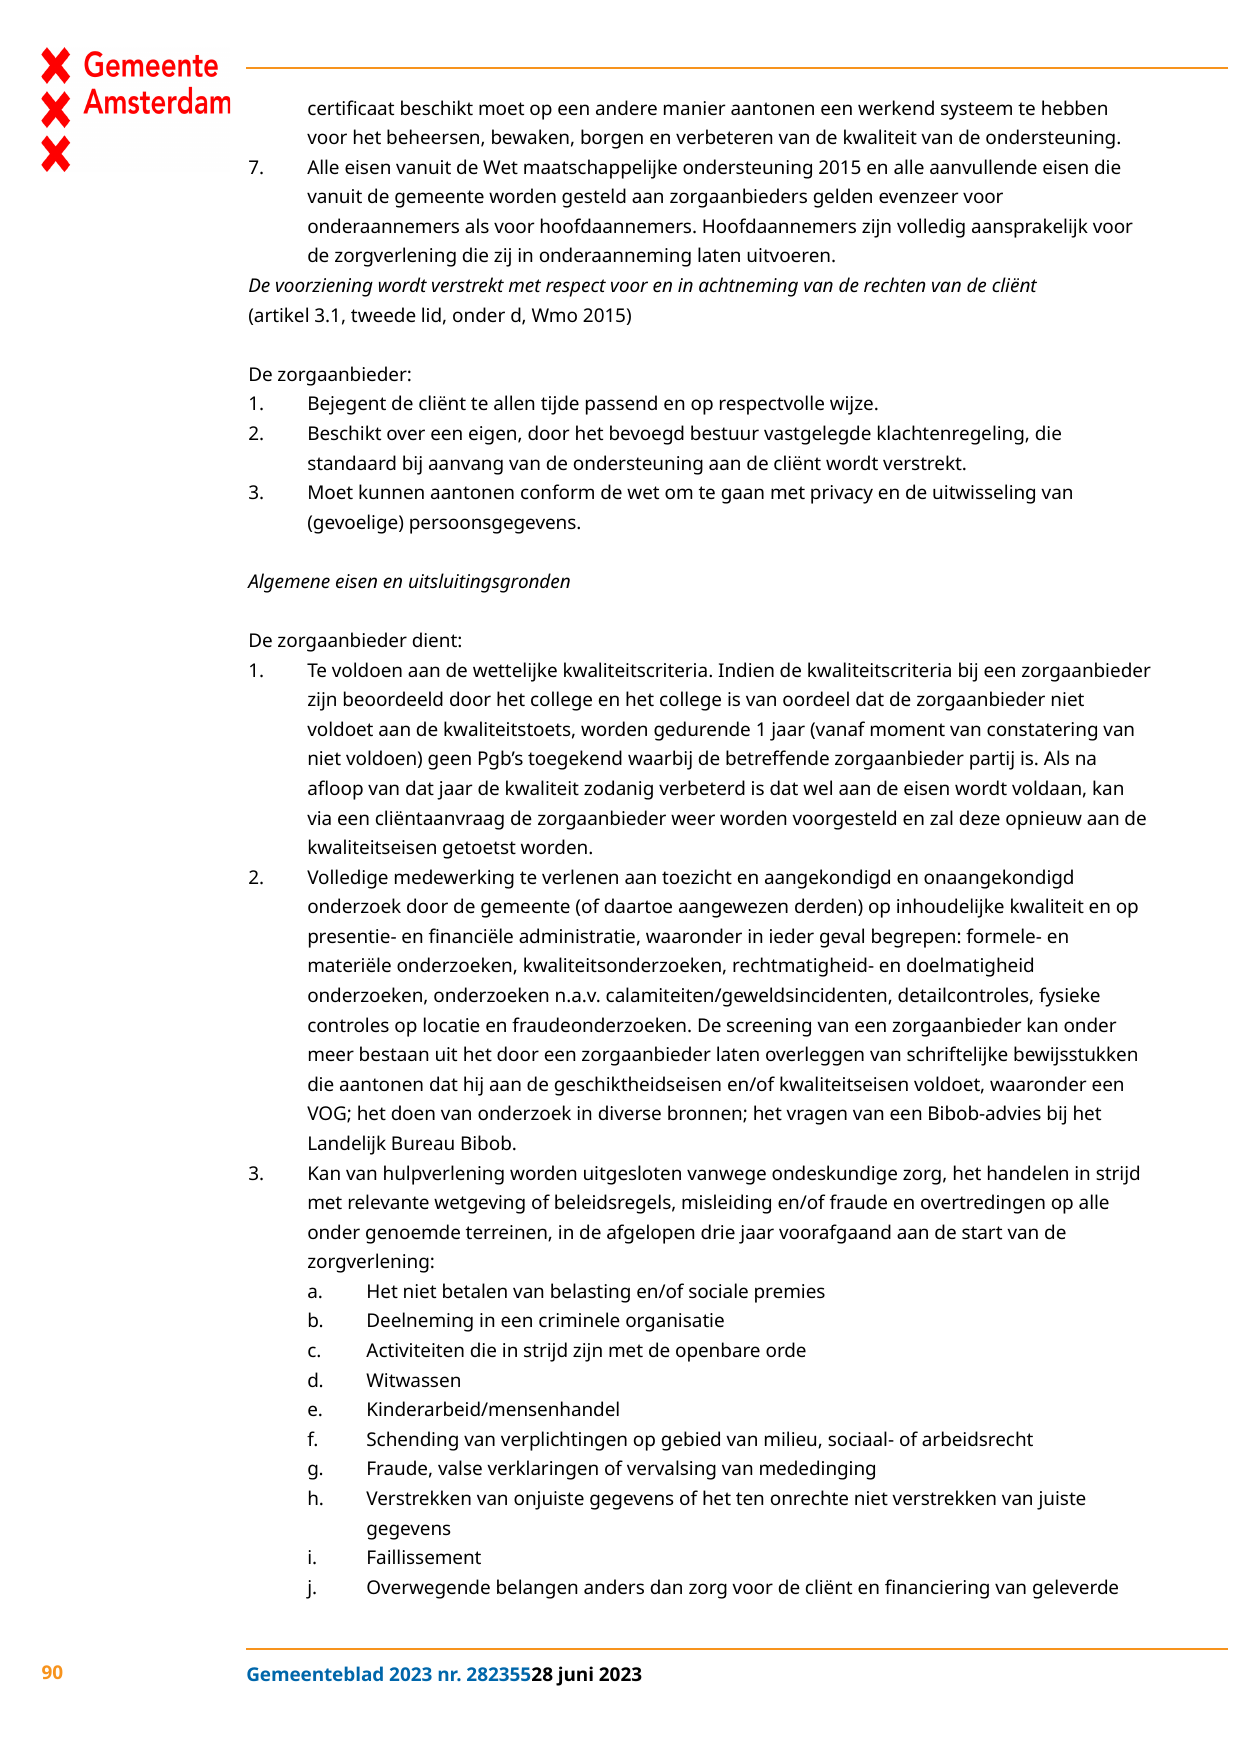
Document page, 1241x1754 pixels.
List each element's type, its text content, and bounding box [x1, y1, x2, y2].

list Te voldoen aan de wettelijke kwaliteitscriteria. Indien de kwaliteitscriteria bij een zorgaanbieder zijn beoordeeld door het college en het college is van oordeel dat de zorgaanbieder niet voldoet aan de kwaliteitstoets, worden gedurende 1 jaar (vanaf moment van constatering van niet voldoen) geen Pgb’s toegekend waarbij de betreffende zorgaanbieder partij is. Als na afloop van dat jaar de kwaliteit zodanig verbeterd is dat wel aan de eisen wordt voldaan, kan via een cliëntaanvraag de zorgaanbieder weer worden voorgesteld en zal deze opnieuw aan de kwaliteitseisen getoetst worden. [248, 657, 1152, 860]
list Fraude, valse verklaringen of vervalsing van mededinging [307, 1456, 1152, 1481]
list Verstrekken van onjuiste gegevens of het ten onrechte niet verstrekken van juiste gegevens [307, 1485, 1152, 1541]
list Kan van hulpverlening worden uitgesloten vanwege ondeskundige zorg, het handelen in strijd met relevante wetgeving of beleidsregels, misleiding en/of fraude en overtredingen op alle onder genoemde terreinen, in de afgelopen drie jaar voorafgaand aan de start van de zorgverlening: [248, 1160, 1152, 1274]
text (artikel 3.1, tweede lid, onder d, Wmo 2015) [248, 302, 1152, 328]
list Overwegende belangen anders dan zorg voor de cliënt en financiering van geleverde [307, 1574, 1152, 1600]
list Activiteiten die in strijd zijn met de openbare orde [307, 1337, 1152, 1363]
list Deelneming in een criminele organisatie [307, 1308, 1152, 1333]
text De zorgaanbieder: [248, 361, 1152, 387]
list Beschikt over een eigen, door het bevoegd bestuur vastgelegde klachtenregeling, die standaard bij aanvang van de ondersteuning aan de cliënt wordt verstrekt. [248, 420, 1152, 476]
list Schending van verplichtingen op gebied van milieu, sociaal- of arbeidsrecht [307, 1426, 1152, 1452]
list Moet kunnen aantonen conform de wet om te gaan met privacy en de uitwisseling van (gevoelige) persoonsgegevens. [248, 479, 1152, 535]
text De zorgaanbieder dient: [248, 627, 1152, 653]
list Witwassen [307, 1367, 1152, 1393]
list Faillissement [307, 1544, 1152, 1570]
list Het niet betalen van belasting en/of sociale premies [307, 1278, 1152, 1304]
list Bejegent de cliënt te allen tijde passend en op respectvolle wijze. [248, 391, 1152, 416]
list Volledige medewerking te verlenen aan toezicht en aangekondigd en onaangekondigd onderzoek door de gemeente (of daartoe aangewezen derden) op inhoudelijke kwaliteit en op presentie- en financiële administratie, waaronder in ieder geval begrepen: formele- en materiële onderzoeken, kwaliteitsonderzoeken, rechtmatigheid- en doelmatigheid onderzoeken, onderzoeken n.a.v. calamiteiten/geweldsincidenten, detailcontroles, fysieke controles op locatie en fraudeonderzoeken. De screening van een zorgaanbieder kan onder meer bestaan uit het door een zorgaanbieder laten overleggen van schriftelijke bewijsstukken die aantonen dat hij aan de geschiktheidseisen en/of kwaliteitseisen voldoet, waaronder een VOG; het doen van onderzoek in diverse bronnen; het vragen van een Bibob-advies bij het Landelijk Bureau Bibob. [248, 864, 1152, 1156]
text De voorziening wordt verstrekt met respect voor en in achtneming van de rechten van de cliënt [248, 272, 1152, 298]
list certificaat beschikt moet op een andere manier aantonen een werkend systeem te hebben voor het beheersen, bewaken, borgen en verbeteren van de kwaliteit van de ondersteuning. [248, 95, 1152, 150]
list Alle eisen vanuit de Wet maatschappelijke ondersteuning 2015 en alle aanvullende eisen die vanuit de gemeente worden gesteld aan zorgaanbieders gelden evenzeer voor onderaannemers als voor hoofdaannemers. Hoofdaannemers zijn volledig aansprakelijk voor de zorgverlening die zij in onderaanneming laten uitvoeren. [248, 154, 1152, 268]
list Kinderarbeid/mensenhandel [307, 1396, 1152, 1422]
picture [41, 47, 231, 172]
text Algemene eisen en uitsluitingsgronden [248, 568, 1152, 594]
